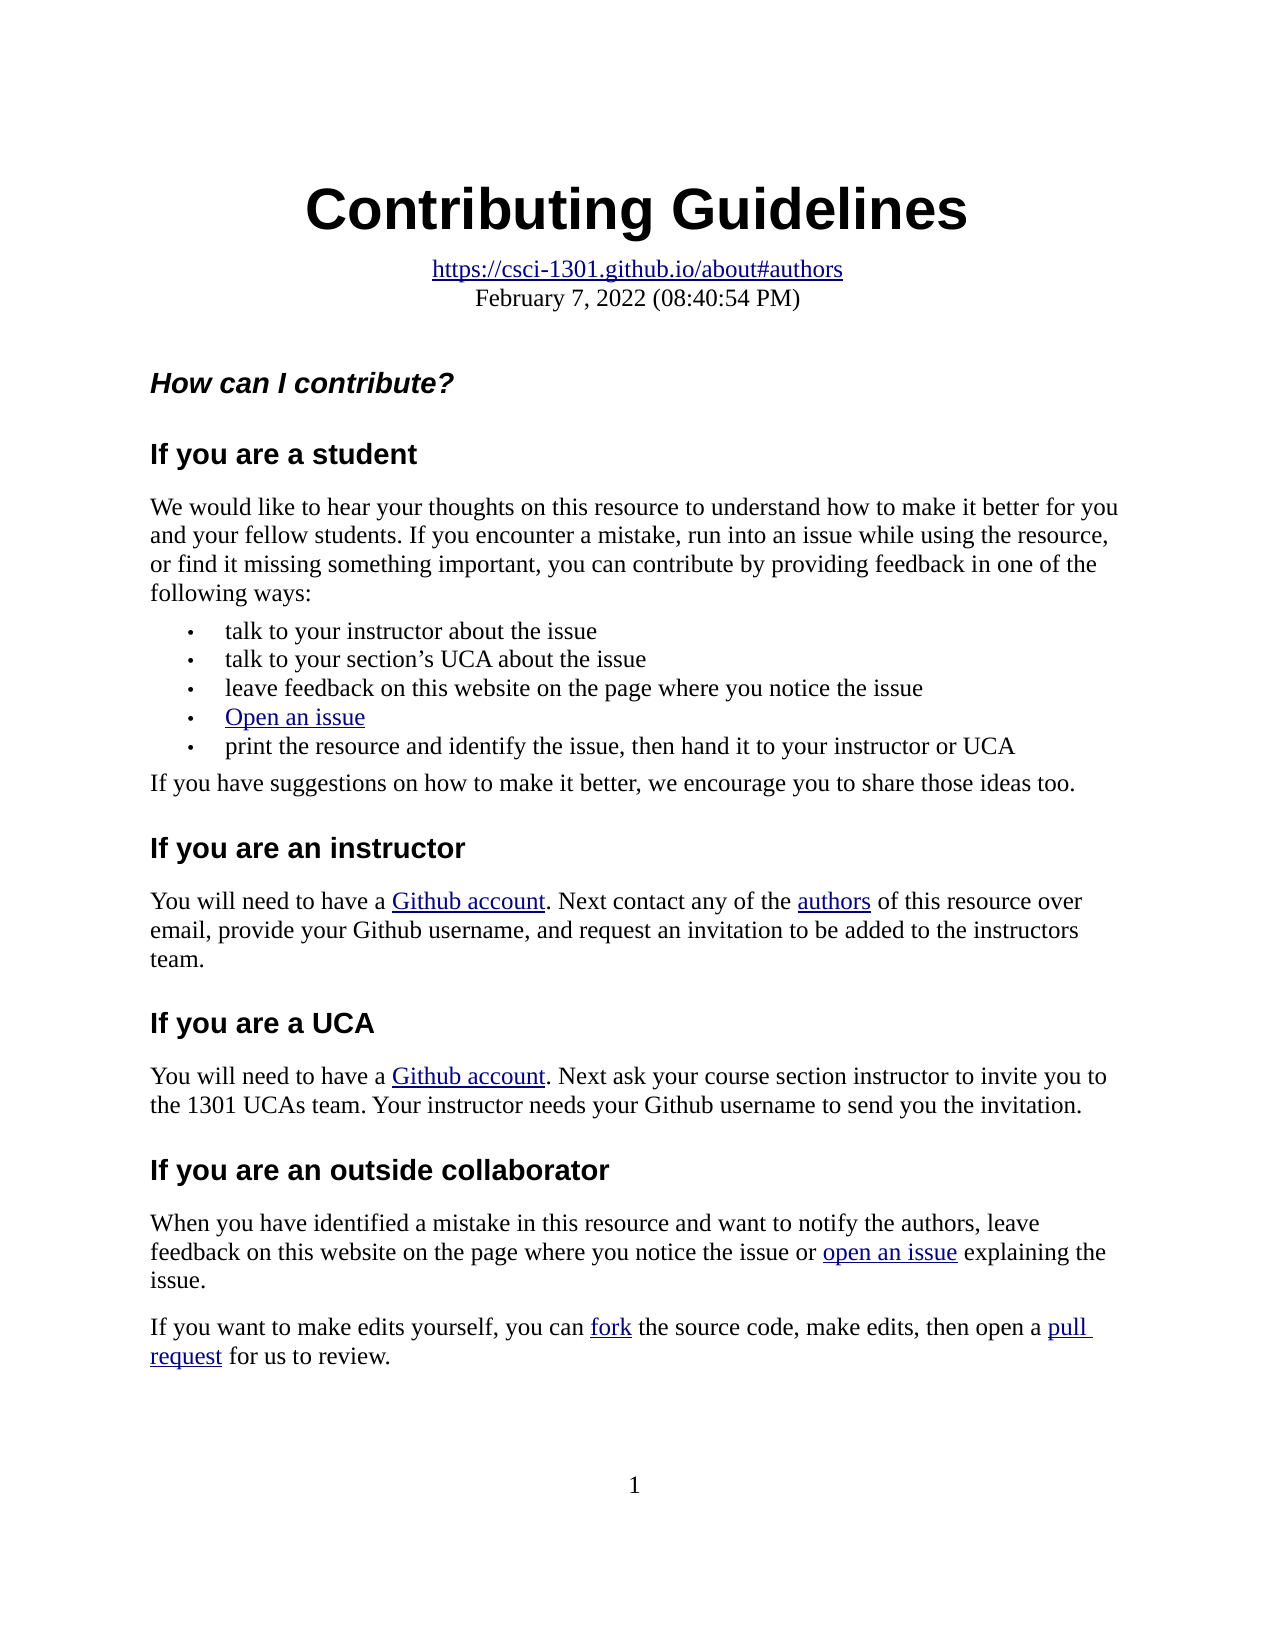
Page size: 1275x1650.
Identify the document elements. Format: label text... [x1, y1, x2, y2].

text If you want to make edits yourself, you can fork the source code, make edits, then open a pull request for us to review. [150, 1312, 1125, 1369]
subtitle How can I contribute? [150, 366, 1125, 399]
list leave feedback on this website on the page where you notice the issue [187, 673, 1125, 702]
text You will need to have a Github account. Next ask your course section instructor to invite you to the 1301 UCAs team. Your instructor needs your Github username to send you the invitation. [150, 1061, 1125, 1119]
subtitle If you are a UCA [150, 1006, 1125, 1040]
subtitle If you are an outside collaborator [150, 1153, 1125, 1186]
subtitle If you are an instructor [150, 831, 1125, 865]
text https://csci-1301.github.io/about#authors [150, 254, 1125, 283]
list talk to your section’s UCA about the issue [187, 644, 1125, 673]
text You will need to have a Github account. Next contact any of the authors of this resource over email, provide your Github username, and request an invitation to be added to the instructors team. [150, 886, 1125, 972]
text We would like to hear your thoughts on this resource to understand how to make it better for you and your fellow students. If you encounter a mistake, run into an issue while using the resource, or find it missing something important, you can contribute by providing feedback in one of the following ways: [150, 492, 1125, 607]
text If you have suggestions on how to make it better, we encourage you to share those ideas too. [150, 768, 1125, 797]
text February 7, 2022 (08:40:54 PM) [150, 283, 1125, 312]
text When you have identified a mistake in this resource and want to notify the authors, leave feedback on this website on the page where you notice the issue or open an issue explaining the issue. [150, 1208, 1125, 1294]
subtitle If you are a student [150, 437, 1125, 470]
list print the resource and identify the issue, then hand it to your instructor or UCA [187, 731, 1125, 759]
title Contributing Guidelines [150, 175, 1125, 242]
list talk to your instructor about the issue [187, 616, 1125, 644]
list Open an issue [187, 702, 1125, 731]
